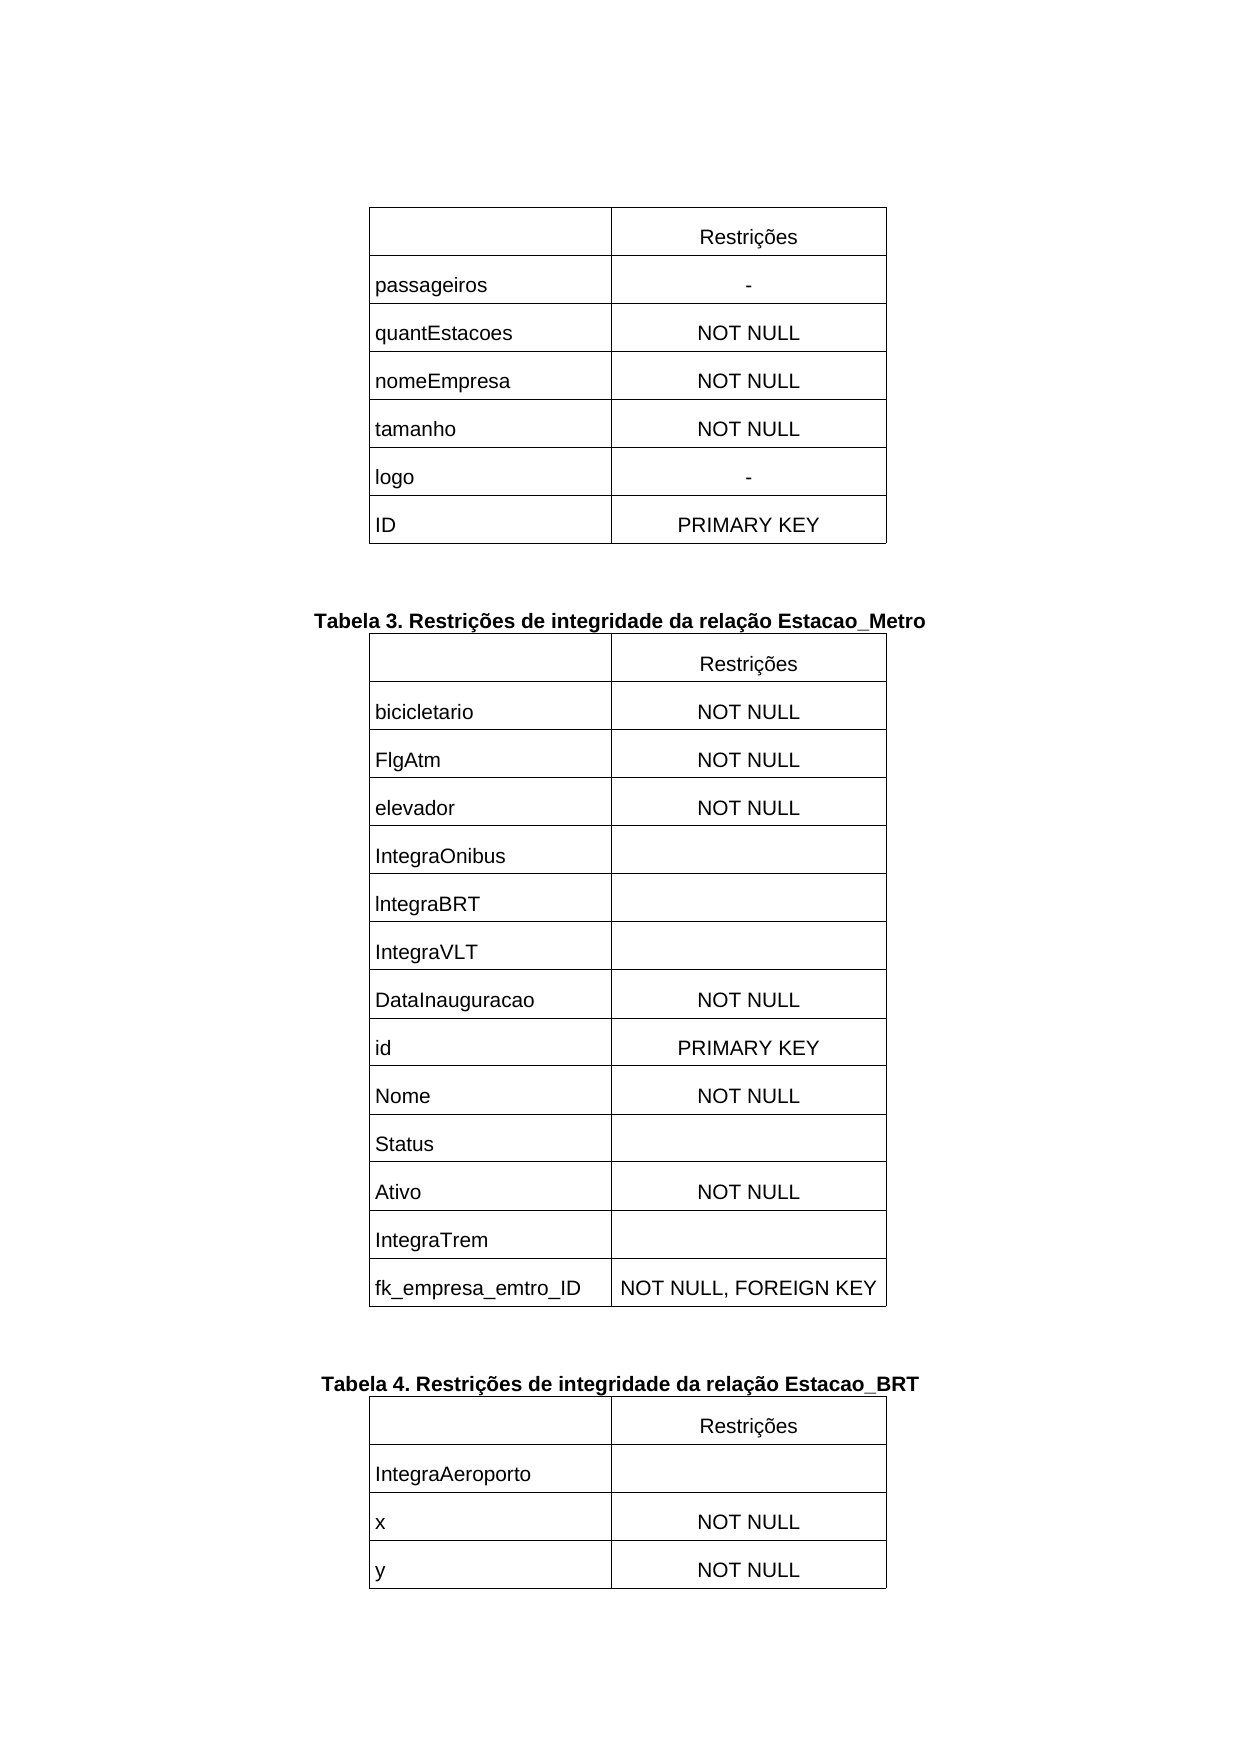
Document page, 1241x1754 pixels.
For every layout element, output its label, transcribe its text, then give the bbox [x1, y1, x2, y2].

table_cell passageiros [370, 256, 611, 303]
table_cell - [612, 448, 886, 495]
table_cell NOT NULL [612, 778, 886, 825]
table_cell [612, 874, 886, 921]
table_cell NOT NULL [612, 1066, 886, 1113]
table_cell [612, 922, 886, 969]
table_cell Ativo [370, 1162, 611, 1209]
table_cell NOT NULL [612, 304, 886, 351]
table_cell [612, 1211, 886, 1257]
table_cell FlgAtm [370, 730, 611, 777]
table_header [370, 1397, 611, 1444]
table_cell NOT NULL [612, 970, 886, 1017]
table_cell NOT NULL [612, 730, 886, 777]
table_cell PRIMARY KEY [612, 1019, 886, 1065]
table_cell - [612, 256, 886, 303]
table_cell DataInauguracao [370, 970, 611, 1017]
text Tabela 3. Restrições de integridade da relação Estacao_Metro [177, 609, 1063, 633]
table_cell elevador [370, 778, 611, 825]
table_cell NOT NULL [612, 400, 886, 447]
table_cell NOT NULL [612, 682, 886, 729]
table_cell ID [370, 496, 611, 543]
table_cell [612, 826, 886, 873]
table_cell NOT NULL [612, 352, 886, 399]
table_cell [612, 1115, 886, 1161]
table_cell bicicletario [370, 682, 611, 729]
table_cell IntegraTrem [370, 1211, 611, 1257]
table_cell PRIMARY KEY [612, 496, 886, 543]
table_cell y [370, 1541, 611, 1588]
table_cell NOT NULL, FOREIGN KEY [612, 1259, 886, 1306]
table_cell IntegraOnibus [370, 826, 611, 873]
table_cell logo [370, 448, 611, 495]
table_cell NOT NULL [612, 1541, 886, 1588]
table_cell lntegraBRT [370, 874, 611, 921]
table_cell IntegraVLT [370, 922, 611, 969]
table_cell nomeEmpresa [370, 352, 611, 399]
table_header [370, 634, 611, 681]
table_header Restrições [612, 1397, 886, 1444]
table_header Restrições [612, 208, 886, 255]
table_cell Nome [370, 1066, 611, 1113]
table_cell NOT NULL [612, 1493, 886, 1540]
text Tabela 4. Restrições de integridade da relação Estacao_BRT [177, 1372, 1063, 1396]
table_cell quantEstacoes [370, 304, 611, 351]
table_header [370, 208, 611, 255]
table_cell IntegraAeroporto [370, 1445, 611, 1492]
table_cell NOT NULL [612, 1162, 886, 1209]
table_cell fk_empresa_emtro_ID [370, 1259, 611, 1306]
table_cell [612, 1445, 886, 1492]
table_cell id [370, 1019, 611, 1065]
table_cell Status [370, 1115, 611, 1161]
table_header Restrições [612, 634, 886, 681]
table_cell tamanho [370, 400, 611, 447]
table_cell x [370, 1493, 611, 1540]
